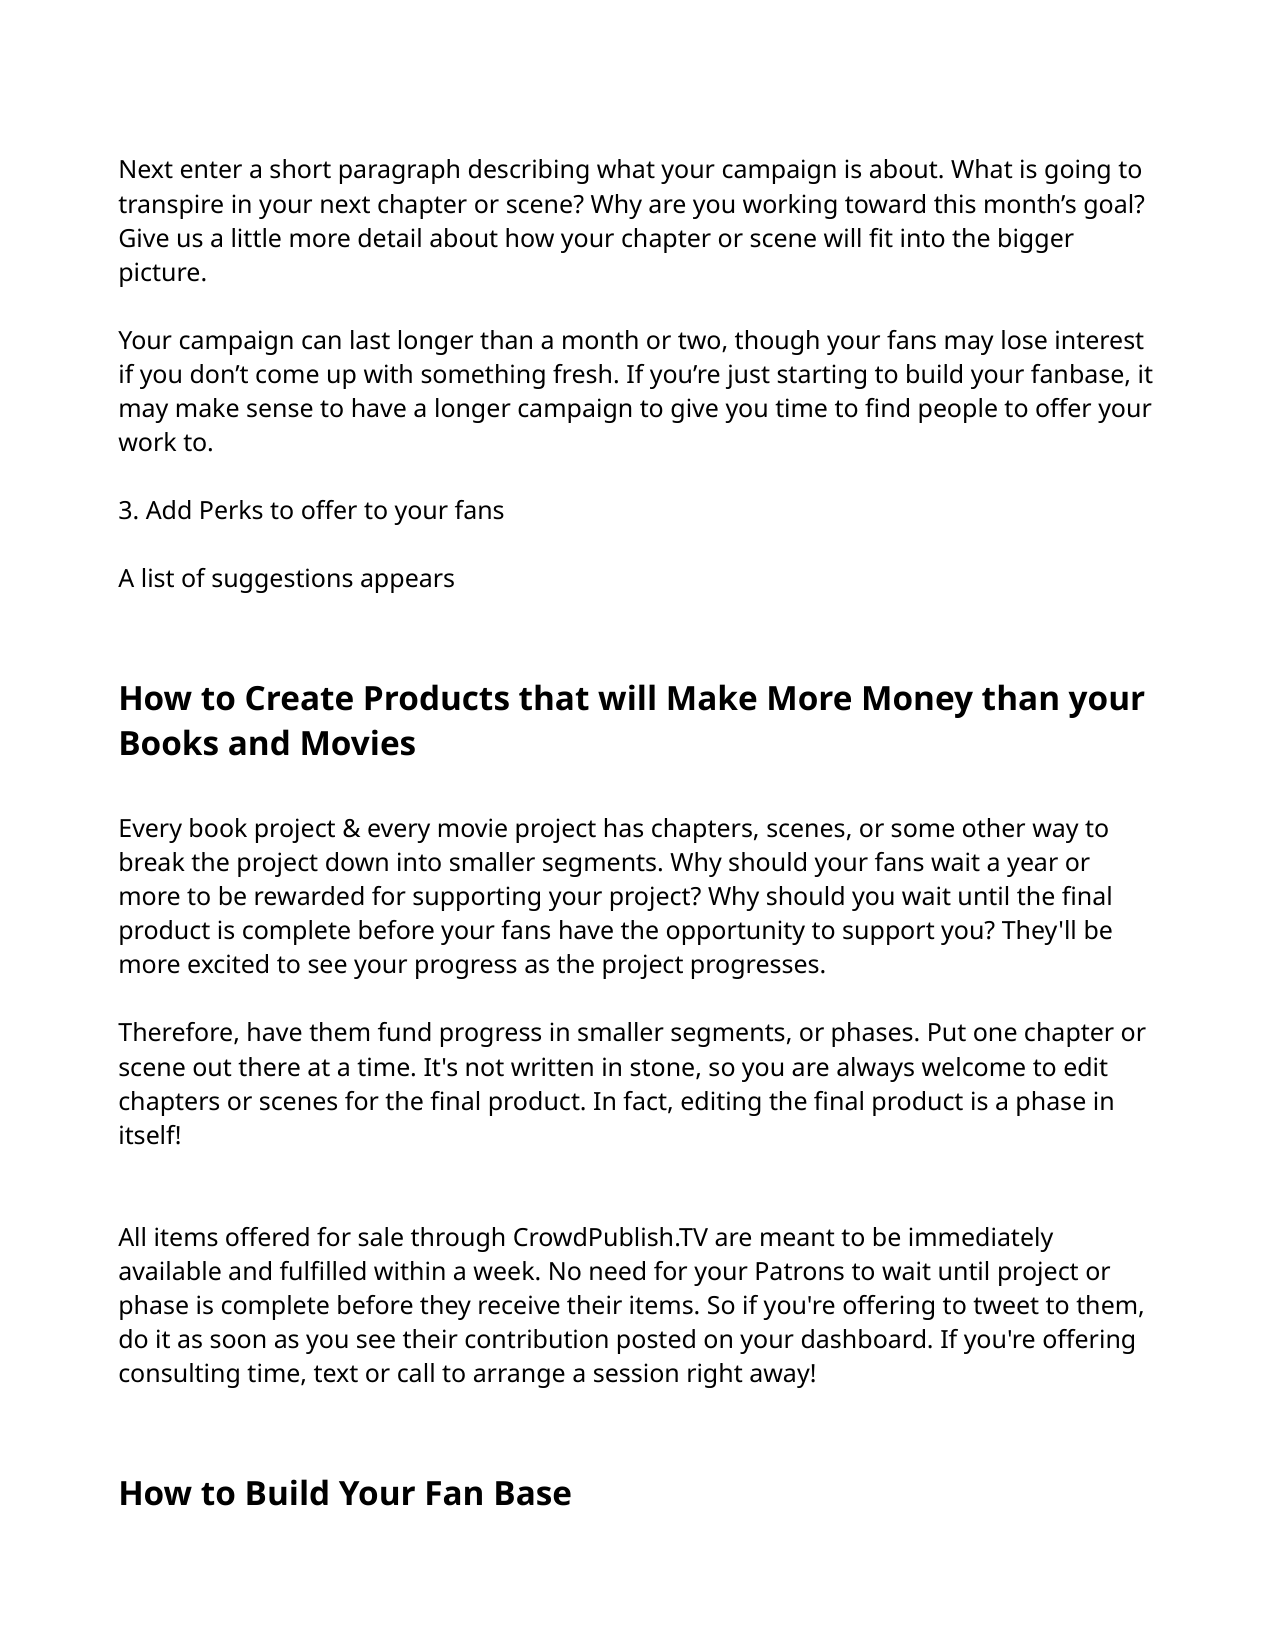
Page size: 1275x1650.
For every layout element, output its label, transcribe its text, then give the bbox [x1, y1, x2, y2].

text All items offered for sale through CrowdPublish.TV are meant to be immediately available and fulfilled within a week. No need for your Patrons to wait until project or phase is complete before they receive their items. So if you're offering to tweet to them, do it as soon as you see their contribution posted on your dashboard. If you're offering consulting time, text or call to arrange a session right away! [118, 1219, 1157, 1390]
text Every book project & every movie project has chapters, scenes, or some other way to break the project down into smaller segments. Why should your fans wait a year or more to be rewarded for supporting your project? Why should you wait until the final product is complete before your fans have the opportunity to support you? They'll be more excited to see your progress as the project progresses. Therefore, have them fund progress in smaller segments, or phases. Put one chapter or scene out there at a time. It's not written in stone, so you are always welcome to edit chapters or scenes for the final product. In fact, editing the final product is a phase in itself! [118, 811, 1157, 1151]
text How to Create Products that will Make More Money than your Books and Movies [118, 674, 1157, 765]
text Your campaign can last longer than a month or two, though your fans may lose interest if you don’t come up with something fresh. If you’re just starting to build your fanbase, it may make sense to have a longer campaign to give you time to find people to offer your work to. [118, 322, 1157, 459]
text A list of suggestions appears [118, 561, 1157, 595]
text 3. Add Perks to offer to your fans [118, 493, 1157, 527]
text How to Build Your Fan Base [118, 1469, 1157, 1515]
text Next enter a short paragraph describing what your campaign is about. What is going to transpire in your next chapter or scene? Why are you working toward this month’s goal? Give us a little more detail about how your chapter or scene will fit into the bigger picture. [118, 152, 1157, 288]
